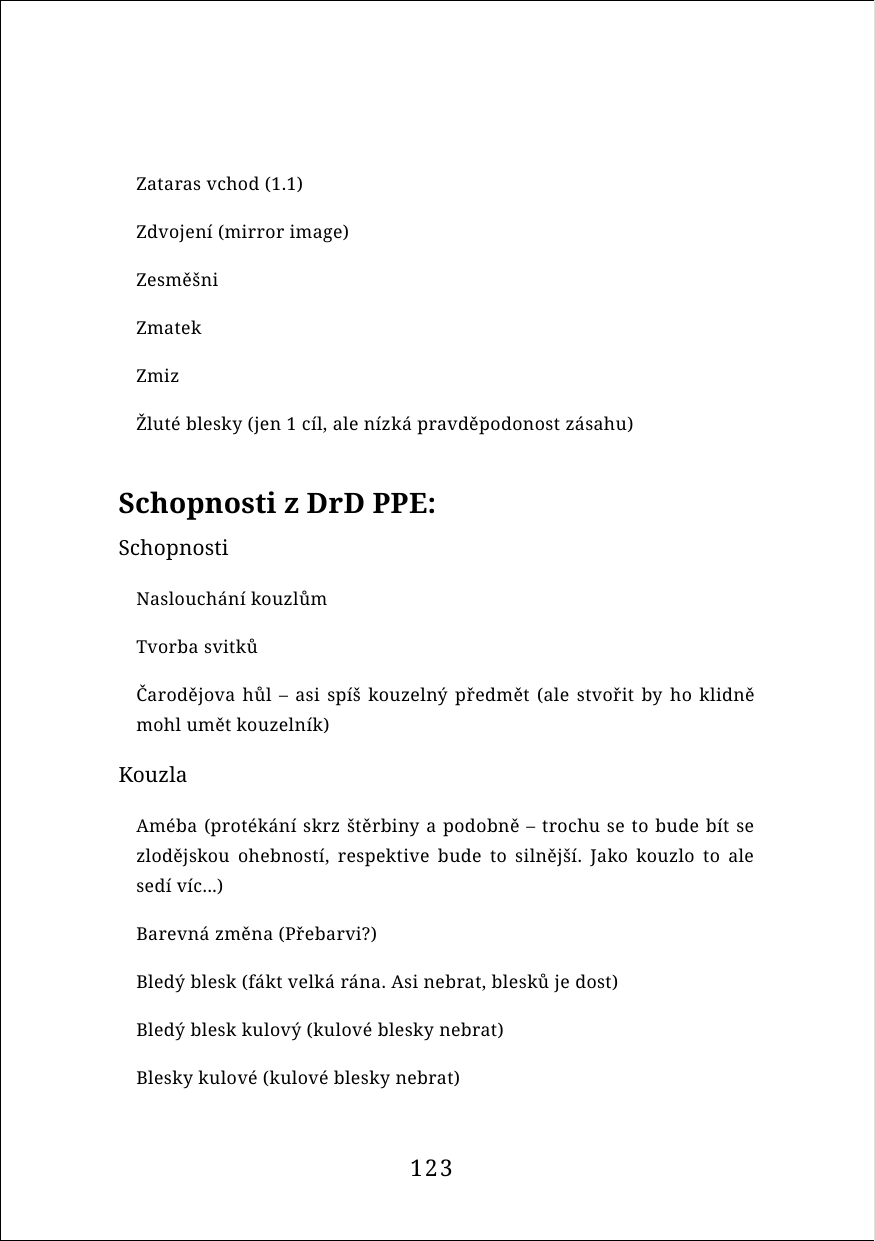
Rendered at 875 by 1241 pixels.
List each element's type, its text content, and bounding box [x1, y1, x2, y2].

text Kouzla [118, 760, 756, 789]
text Zesměšni [136, 268, 756, 292]
text Zdvojení (mirror image) [136, 220, 756, 244]
text Tvorba svitků [136, 634, 756, 658]
subtitle Schopnosti z DrD PPE: [118, 483, 756, 521]
text Barevná změna (Přebarvi?) [136, 922, 756, 946]
text Naslouchání kouzlům [136, 586, 756, 610]
text Zmatek [136, 316, 756, 340]
text Čarodějova hůl – asi spíš kouzelný předmět (ale stvořit by ho klidně mohl umět kouzelník) [136, 682, 756, 736]
text Bledý blesk (fákt velká rána. Asi nebrat, blesků je dost) [136, 970, 756, 994]
text Bledý blesk kulový (kulové blesky nebrat) [136, 1018, 756, 1042]
text Améba (protékání skrz štěrbiny a podobně – trochu se to bude bít se zlodějskou ohebností, respektive bude to silnější. Jako kouzlo to ale sedí víc...) [136, 813, 756, 898]
text Blesky kulové (kulové blesky nebrat) [136, 1066, 756, 1090]
text Zataras vchod (1.1) [136, 172, 756, 196]
text Schopnosti [118, 533, 756, 561]
text Žluté blesky (jen 1 cíl, ale nízká pravděpodonost zásahu) [136, 411, 756, 436]
text Zmiz [136, 363, 756, 388]
